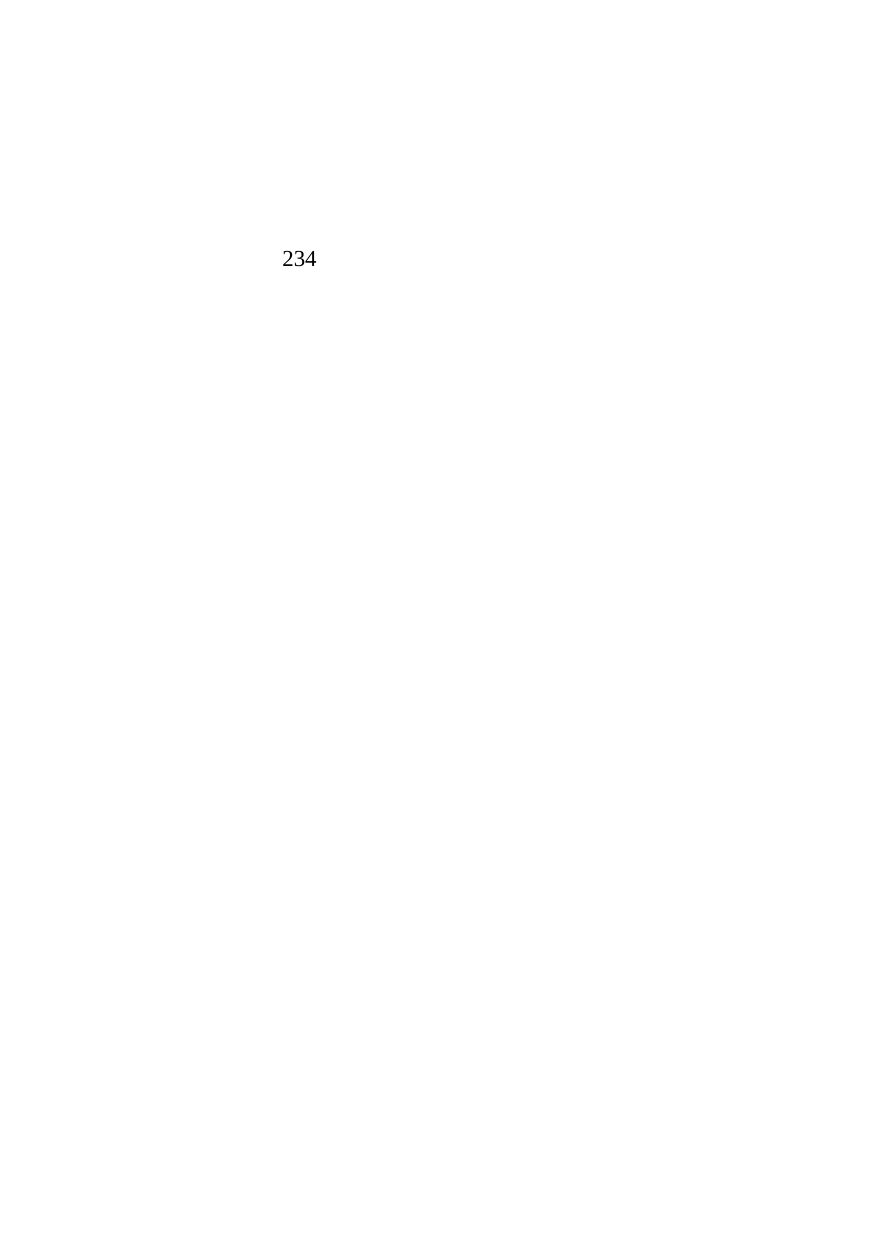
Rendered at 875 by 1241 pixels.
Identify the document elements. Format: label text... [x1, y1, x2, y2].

text 234 [282, 244, 635, 271]
